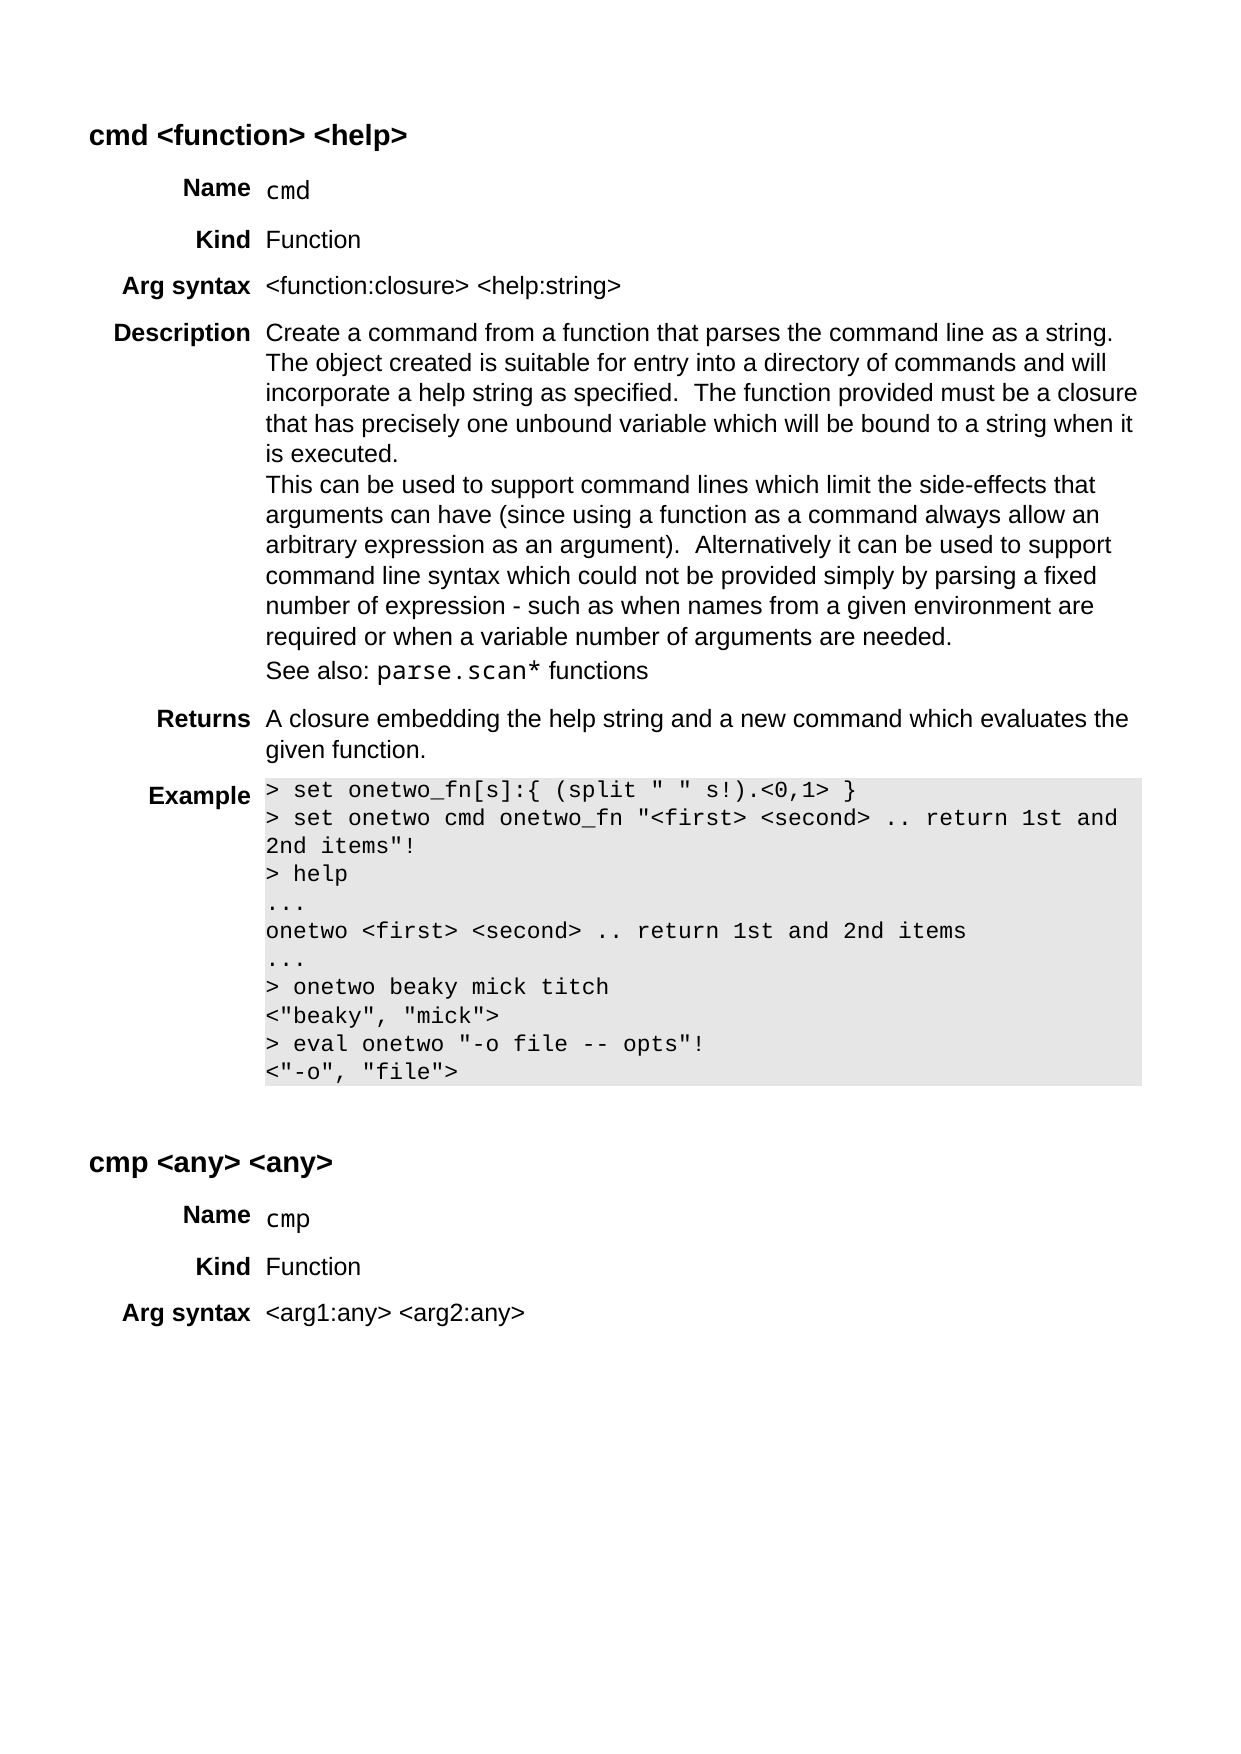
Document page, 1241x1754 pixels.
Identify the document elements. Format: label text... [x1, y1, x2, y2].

table_cell > set onetwo_fn[s]:{ (split " " s!).<0,1> } > set onetwo cmd onetwo_fn "<first> <second> .. return 1st and 2nd items"! > help ... onetwo <first> <second> .. return 1st and 2nd items ... > onetwo beaky mick titch <"beaky", "mick"> > eval onetwo "-o file -- opts"! <"-o", "file"> [263, 772, 1145, 1098]
table_cell <arg1:any> <arg2:any> [263, 1290, 1145, 1336]
table_header cmp [263, 1191, 1145, 1243]
subtitle cmd <function> <help> [88, 118, 1145, 152]
table_cell Arg syntax [89, 1290, 262, 1336]
table_header cmd [263, 164, 1145, 216]
table_header Name [89, 1191, 262, 1243]
table_cell Arg syntax [89, 262, 262, 309]
table_cell A closure embedding the help string and a new command which evaluates the given function. [263, 695, 1145, 772]
table_cell Function [263, 1243, 1145, 1289]
table_cell Example [89, 772, 262, 1098]
table_header Name [89, 164, 262, 216]
table_cell <function:closure> <help:string> [263, 262, 1145, 309]
table_cell Returns [89, 695, 262, 772]
table_cell Create a command from a function that parses the command line as a string. The object created is suitable for entry into a directory of commands and will incorporate a help string as specified. The function provided must be a closure that has precisely one unbound variable which will be bound to a string when it is executed. This can be used to support command lines which limit the side-effects that arguments can have (since using a function as a command always allow an arbitrary expression as an argument). Alternatively it can be used to support command line syntax which could not be provided simply by parsing a fixed number of expression - such as when names from a given environment are required or when a variable number of arguments are needed. See also: parse.scan* functions [263, 309, 1145, 695]
subtitle cmp <any> <any> [88, 1145, 1145, 1179]
table_cell Kind [89, 1243, 262, 1289]
table_cell Kind [89, 216, 262, 262]
table_cell Function [263, 216, 1145, 262]
table_cell Description [89, 309, 262, 695]
